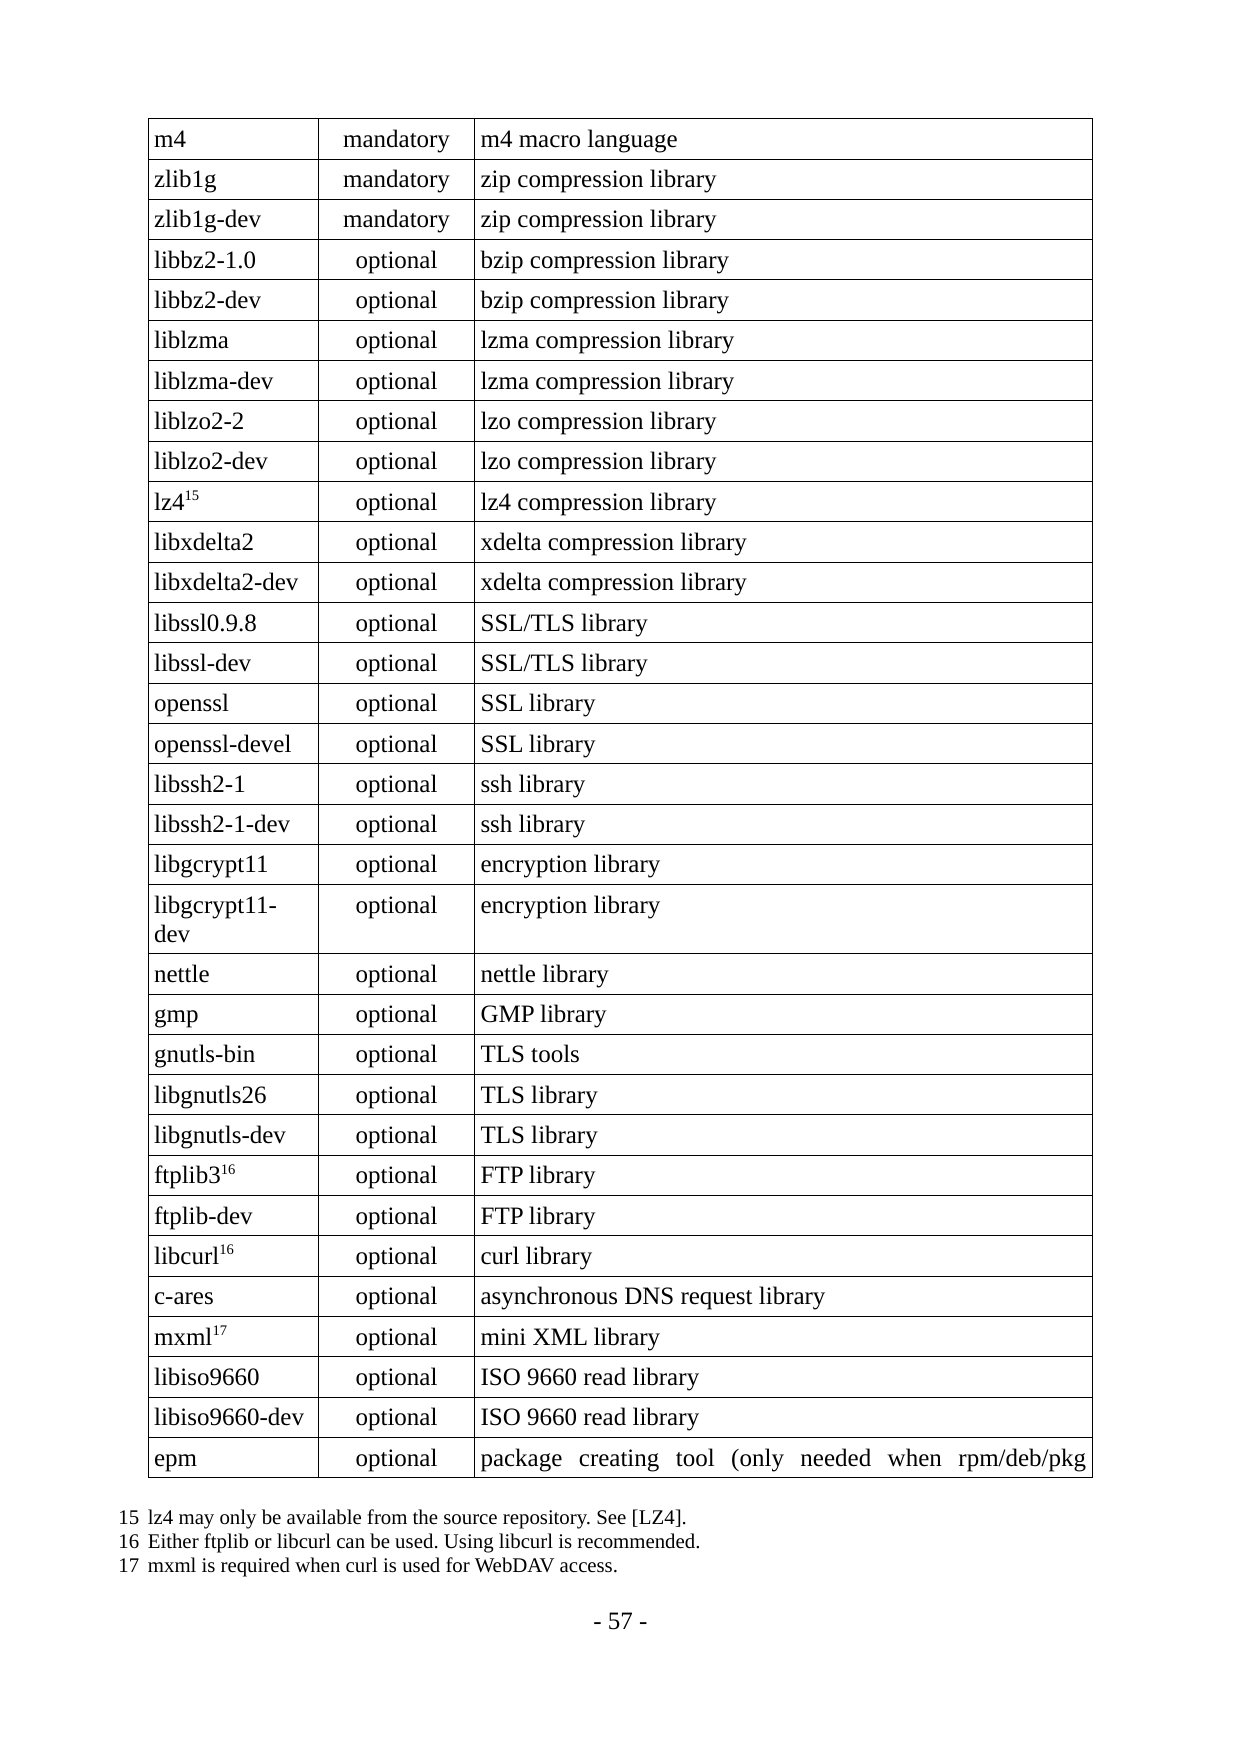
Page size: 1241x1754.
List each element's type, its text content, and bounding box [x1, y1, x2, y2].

table_cell optional [319, 1398, 474, 1437]
table_cell TLS tools [475, 1035, 1092, 1074]
table_cell optional [319, 684, 474, 723]
table_cell GMP library [475, 995, 1092, 1034]
table_cell zip compression library [475, 160, 1092, 199]
table_cell libbz2-dev [149, 280, 318, 320]
table_cell ftplib-dev [149, 1196, 318, 1235]
table_cell FTP library [475, 1156, 1092, 1195]
table_cell lzo compression library [475, 442, 1092, 481]
table_cell bzip compression library [475, 280, 1092, 320]
table_cell libgcrypt11-dev [149, 885, 318, 953]
table_cell SSL library [475, 684, 1092, 723]
table_cell xdelta compression library [475, 563, 1092, 602]
table_cell libssh2-1-dev [149, 805, 318, 844]
table_cell optional [319, 724, 474, 763]
table_cell optional [319, 995, 474, 1034]
table_cell bzip compression library [475, 240, 1092, 279]
table_cell optional [319, 1236, 474, 1276]
table_cell TLS library [475, 1115, 1092, 1155]
table_cell optional [319, 401, 474, 441]
table_cell optional [319, 603, 474, 642]
table_cell zip compression library [475, 200, 1092, 239]
table_cell SSL/TLS library [475, 643, 1092, 682]
table_cell curl library [475, 1236, 1092, 1276]
table_cell optional [319, 1277, 474, 1316]
table_cell openssl-devel [149, 724, 318, 763]
table_cell libgcrypt11 [149, 845, 318, 884]
table_cell SSL library [475, 724, 1092, 763]
table_cell TLS library [475, 1075, 1092, 1114]
table_cell optional [319, 1357, 474, 1397]
table_cell lzma compression library [475, 361, 1092, 400]
table_cell optional [319, 845, 474, 884]
table_cell lzma compression library [475, 321, 1092, 360]
table_cell gnutls-bin [149, 1035, 318, 1074]
table_cell optional [319, 522, 474, 562]
table_cell gmp [149, 995, 318, 1034]
table_cell ISO 9660 read library [475, 1357, 1092, 1397]
table_cell optional [319, 1035, 474, 1074]
table_cell libssl-dev [149, 643, 318, 682]
table_cell libssh2-1 [149, 764, 318, 803]
table_cell mandatory [319, 160, 474, 199]
table_cell mandatory [319, 119, 474, 158]
table_cell optional [319, 805, 474, 844]
table_cell FTP library [475, 1196, 1092, 1235]
table_cell lzo compression library [475, 401, 1092, 441]
table_cell nettle library [475, 954, 1092, 993]
table_cell liblzo2-dev [149, 442, 318, 481]
table_cell liblzo2-2 [149, 401, 318, 441]
table_cell optional [319, 1317, 474, 1356]
table_cell libssl0.9.8 [149, 603, 318, 642]
table_cell optional [319, 563, 474, 602]
table_cell optional [319, 954, 474, 993]
table_cell ssh library [475, 805, 1092, 844]
table_cell optional [319, 321, 474, 360]
table_cell liblzma [149, 321, 318, 360]
table_cell optional [319, 442, 474, 481]
table_cell libbz2-1.0 [149, 240, 318, 279]
table_cell liblzma-dev [149, 361, 318, 400]
table_cell optional [319, 643, 474, 682]
table_cell encryption library [475, 885, 1092, 953]
table_cell zlib1g [149, 160, 318, 199]
table_cell libcurl16 [149, 1236, 318, 1276]
table_cell ssh library [475, 764, 1092, 803]
table_cell xdelta compression library [475, 522, 1092, 562]
table_cell openssl [149, 684, 318, 723]
table_cell libiso9660 [149, 1357, 318, 1397]
table_cell libxdelta2-dev [149, 563, 318, 602]
table_cell ftplib3 [149, 1156, 318, 1195]
table_cell c-ares [149, 1277, 318, 1316]
table_cell optional [319, 1156, 474, 1195]
table_cell epm [149, 1438, 318, 1477]
table_cell mandatory [319, 200, 474, 239]
table_cell libgnutls26 [149, 1075, 318, 1114]
table_cell optional [319, 361, 474, 400]
table_cell libgnutls-dev [149, 1115, 318, 1155]
table_cell optional [319, 764, 474, 803]
table_cell optional [319, 1196, 474, 1235]
table_cell package creating tool (only needed when rpm/deb/pkg [475, 1438, 1092, 1477]
table_cell SSL/TLS library [475, 603, 1092, 642]
table_cell lz4 compression library [475, 482, 1092, 521]
table_cell zlib1g-dev [149, 200, 318, 239]
table_cell optional [319, 1438, 474, 1477]
table_cell optional [319, 482, 474, 521]
table_cell nettle [149, 954, 318, 993]
table_cell optional [319, 885, 474, 953]
table_cell lz4 [149, 482, 318, 521]
table_cell optional [319, 1115, 474, 1155]
table_cell mxml [149, 1317, 318, 1356]
table_cell mini XML library [475, 1317, 1092, 1356]
table_cell asynchronous DNS request library [475, 1277, 1092, 1316]
table_cell m4 [149, 119, 318, 158]
table_cell libxdelta2 [149, 522, 318, 562]
table_cell optional [319, 280, 474, 320]
table_cell m4 macro language [475, 119, 1092, 158]
table_cell encryption library [475, 845, 1092, 884]
table_cell libiso9660-dev [149, 1398, 318, 1437]
table_cell optional [319, 240, 474, 279]
table_cell optional [319, 1075, 474, 1114]
table_cell ISO 9660 read library [475, 1398, 1092, 1437]
